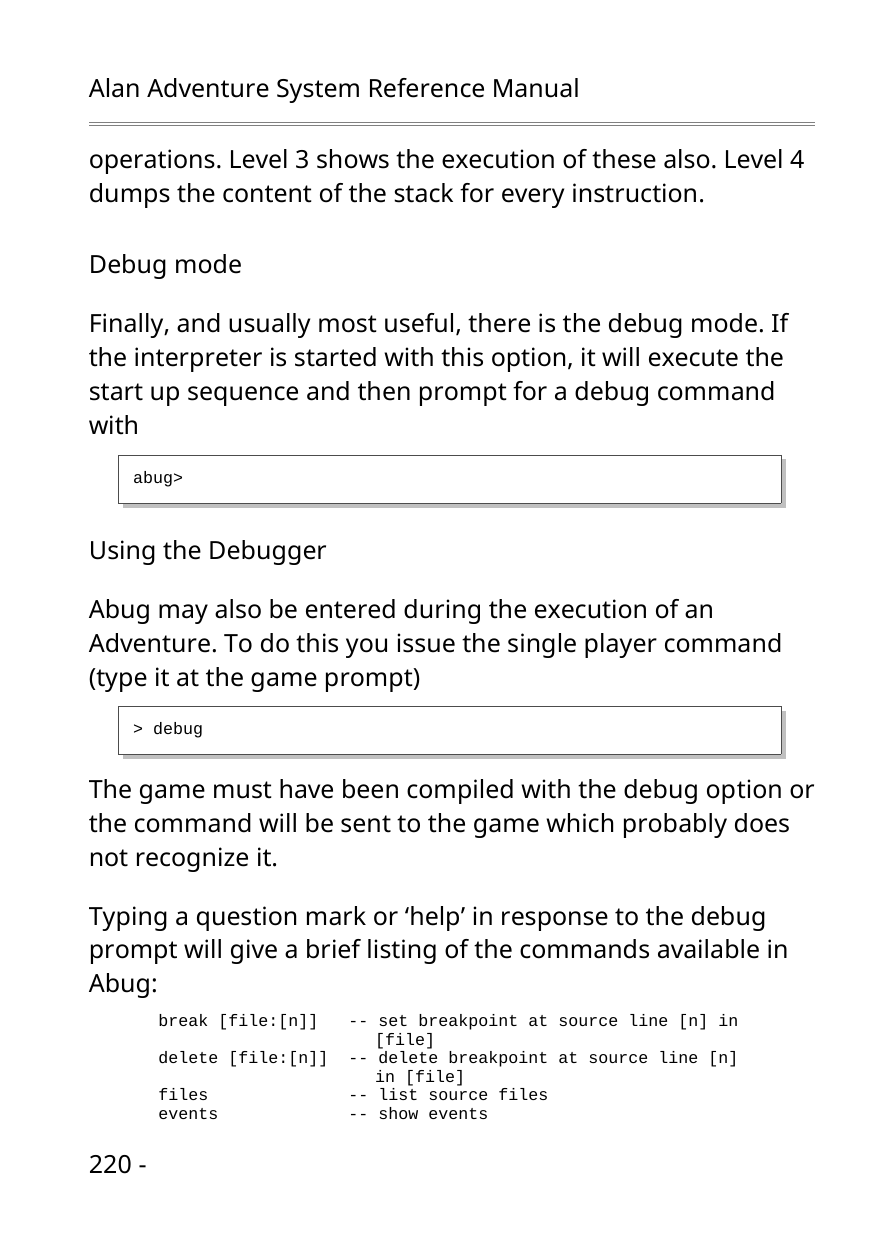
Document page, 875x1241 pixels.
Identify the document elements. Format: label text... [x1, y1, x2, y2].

text Finally, and usually most useful, there is the debug mode. If the interpreter is started with this option, it will execute the start up sequence and then prompt for a debug command with [88, 306, 815, 442]
text > debug [119, 707, 781, 754]
subtitle Using the Debugger [88, 533, 815, 567]
text break [file:[n]] -- set breakpoint at source line [n] in [file] [118, 1013, 815, 1050]
text operations. Level 3 shows the execution of these also. Level 4 dumps the content of the stack for every instruction. [88, 142, 815, 210]
text Typing a question mark or ‘help’ in response to the debug prompt will give a brief listing of the commands available in Abug: [88, 898, 815, 1000]
text abug> [119, 456, 781, 503]
text files -- list source files [118, 1087, 815, 1106]
subtitle Debug mode [88, 247, 815, 281]
text events -- show events [118, 1106, 815, 1124]
text The game must have been compiled with the debug op­tion or the command will be sent to the game which probably does not recognize it. [88, 772, 815, 873]
text delete [file:[n]] -- delete breakpoint at source line [n] in [file] [118, 1050, 815, 1087]
text Abug may also be entered during the execution of an Adventure. To do this you issue the single player command (type it at the game prompt) [88, 592, 815, 693]
